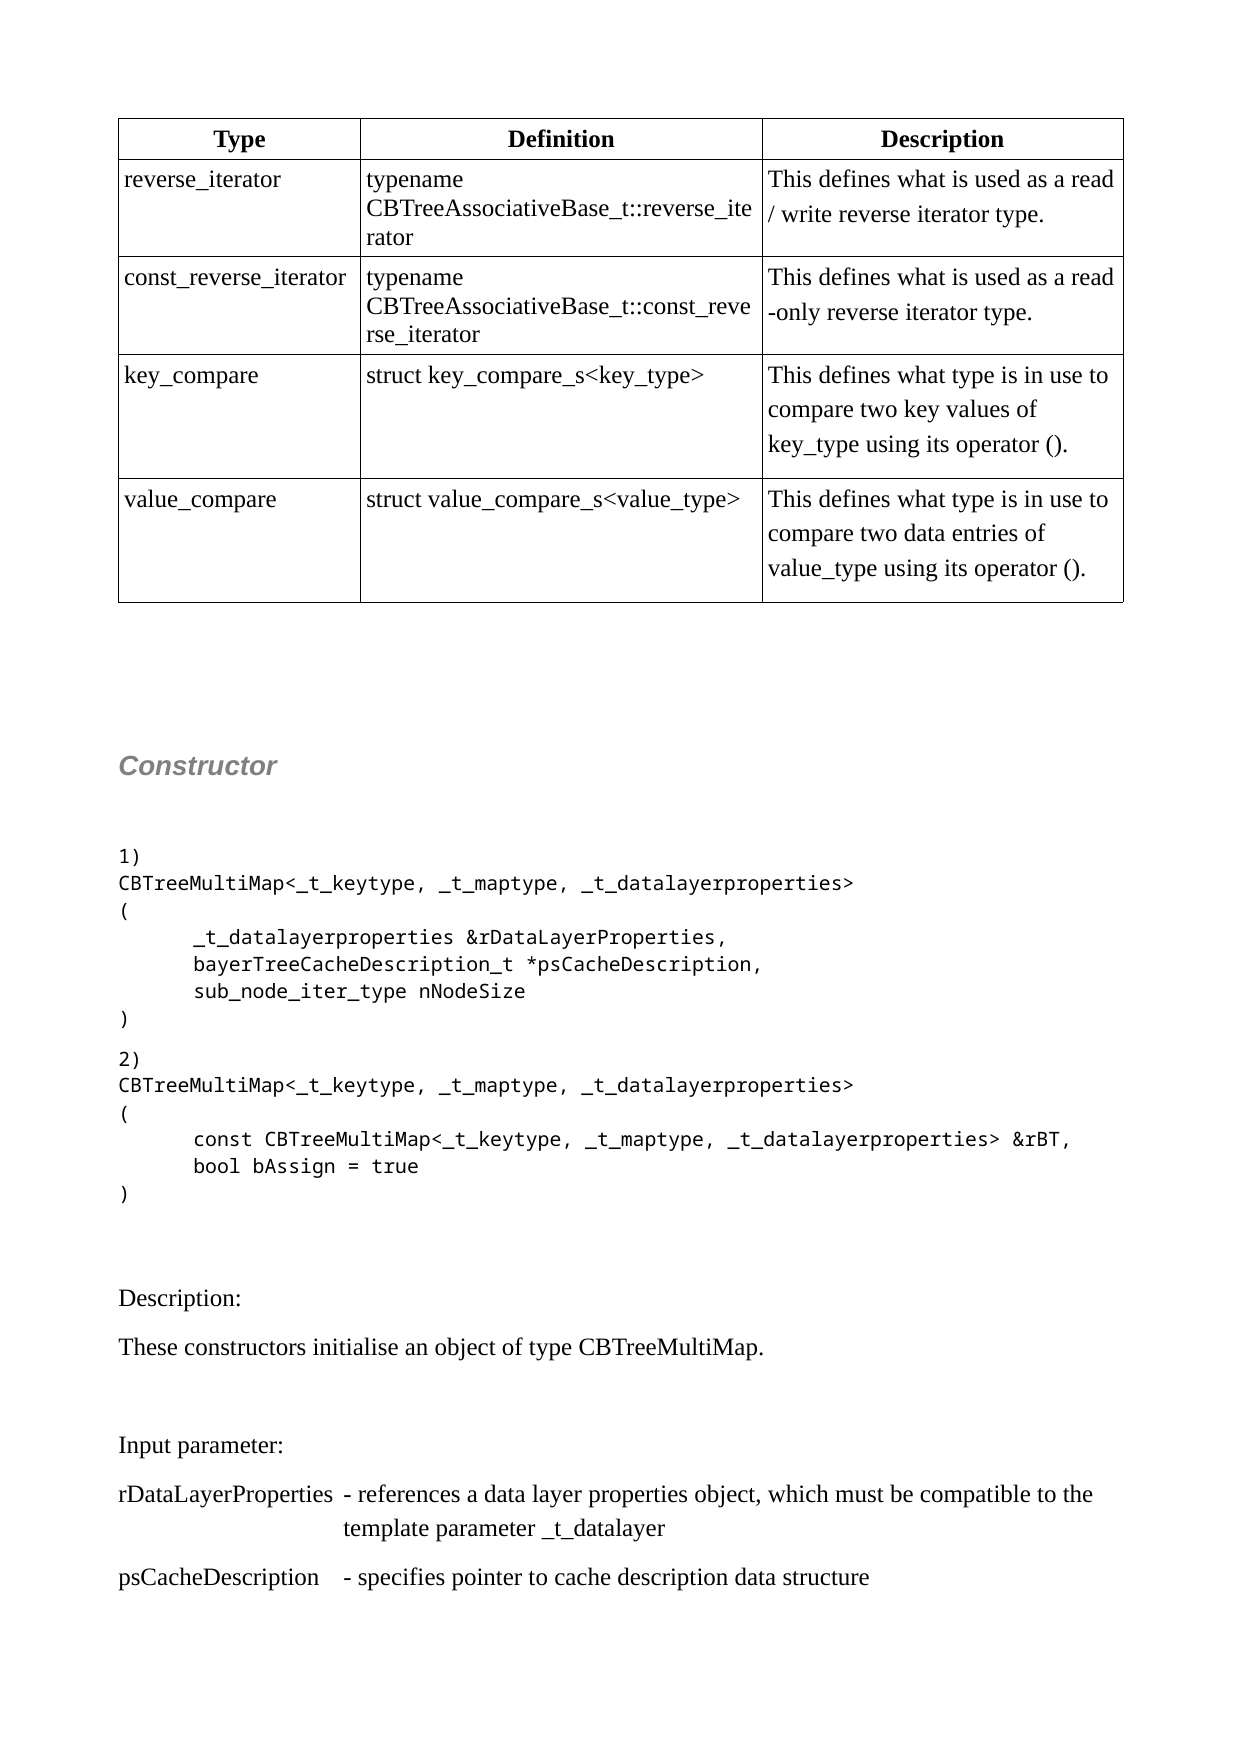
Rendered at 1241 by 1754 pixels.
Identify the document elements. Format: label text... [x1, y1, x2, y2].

table_cell This defines what is used as a read / write reverse iterator type. [763, 160, 1123, 256]
table_cell key_compare [119, 355, 360, 478]
text sub_node_iter_type nNodeSize [118, 977, 1122, 1004]
text ( [118, 896, 1122, 923]
table_cell This defines what type is in use to compare two key values of key_type using its operator (). [763, 355, 1123, 478]
table_header Type [119, 119, 360, 158]
table_cell const_reverse_iterator [119, 257, 360, 354]
text bayerTreeCacheDescription_t *psCacheDescription, [118, 950, 1122, 977]
table_cell struct value_compare_s<value_type> [361, 479, 762, 602]
table_cell value_compare [119, 479, 360, 602]
text ) [118, 1180, 1122, 1207]
table_header Description [763, 119, 1123, 158]
text These constructors initialise an object of type CBTreeMultiMap. [118, 1332, 1122, 1361]
text 2) [118, 1045, 1122, 1072]
table_cell typename CBTreeAssociativeBase_t::const_reverse_iterator [361, 257, 762, 354]
table_cell reverse_iterator [119, 160, 360, 256]
text 1) [118, 842, 1122, 869]
text bool bAssign = true [118, 1153, 1122, 1180]
text rDataLayerProperties - references a data layer properties object, which must be compatible to the template parameter _t_datalayer [118, 1479, 1122, 1542]
text ) [118, 1004, 1122, 1031]
table_header Definition [361, 119, 762, 158]
text const CBTreeMultiMap<_t_keytype, _t_maptype, _t_datalayerproperties> &rBT, [118, 1126, 1122, 1153]
text CBTreeMultiMap<_t_keytype, _t_maptype, _t_datalayerproperties> [118, 1072, 1122, 1099]
text psCacheDescription - specifies pointer to cache description data structure [118, 1562, 1122, 1591]
table_cell This defines what type is in use to compare two data entries of value_type using its operator (). [763, 479, 1123, 602]
table_cell struct key_compare_s<key_type> [361, 355, 762, 478]
table_cell typename CBTreeAssociativeBase_t::reverse_iterator [361, 160, 762, 256]
text CBTreeMultiMap<_t_keytype, _t_maptype, _t_datalayerproperties> [118, 869, 1122, 896]
text Input parameter: [118, 1430, 1122, 1459]
text Description: [118, 1283, 1122, 1311]
text _t_datalayerproperties &rDataLayerProperties, [118, 923, 1122, 950]
table_cell This defines what is used as a read -only reverse iterator type. [763, 257, 1123, 354]
subtitle Constructor [118, 749, 1122, 781]
text ( [118, 1099, 1122, 1126]
